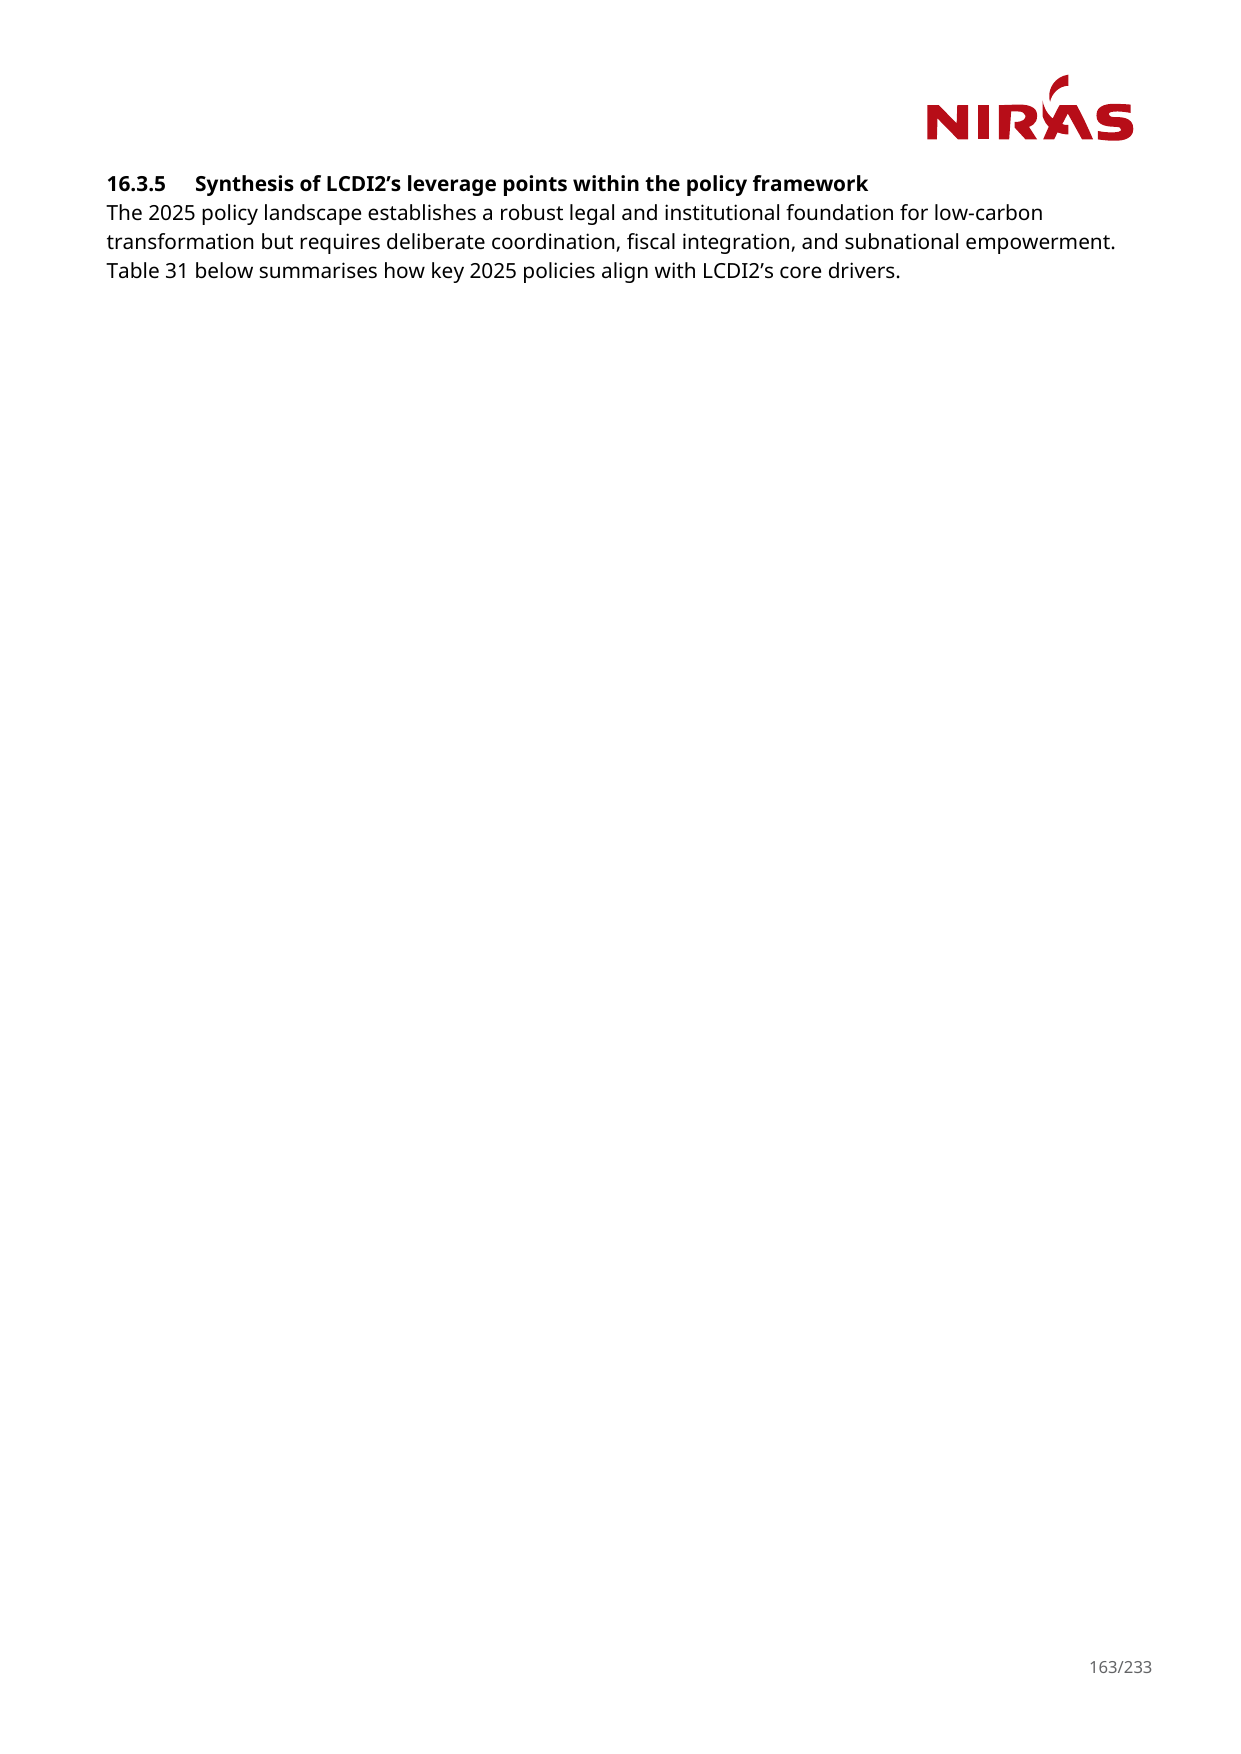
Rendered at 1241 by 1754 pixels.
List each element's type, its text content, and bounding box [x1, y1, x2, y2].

subtitle Synthesis of LCDI2’s leverage points within the policy framework [106, 168, 1134, 197]
text The 2025 policy landscape establishes a robust legal and institutional foundation for low-carbon transformation but requires deliberate coordination, fiscal integration, and subnational empowerment. Table 31 below summarises how key 2025 policies align with LCDI2’s core drivers. [106, 197, 1134, 285]
